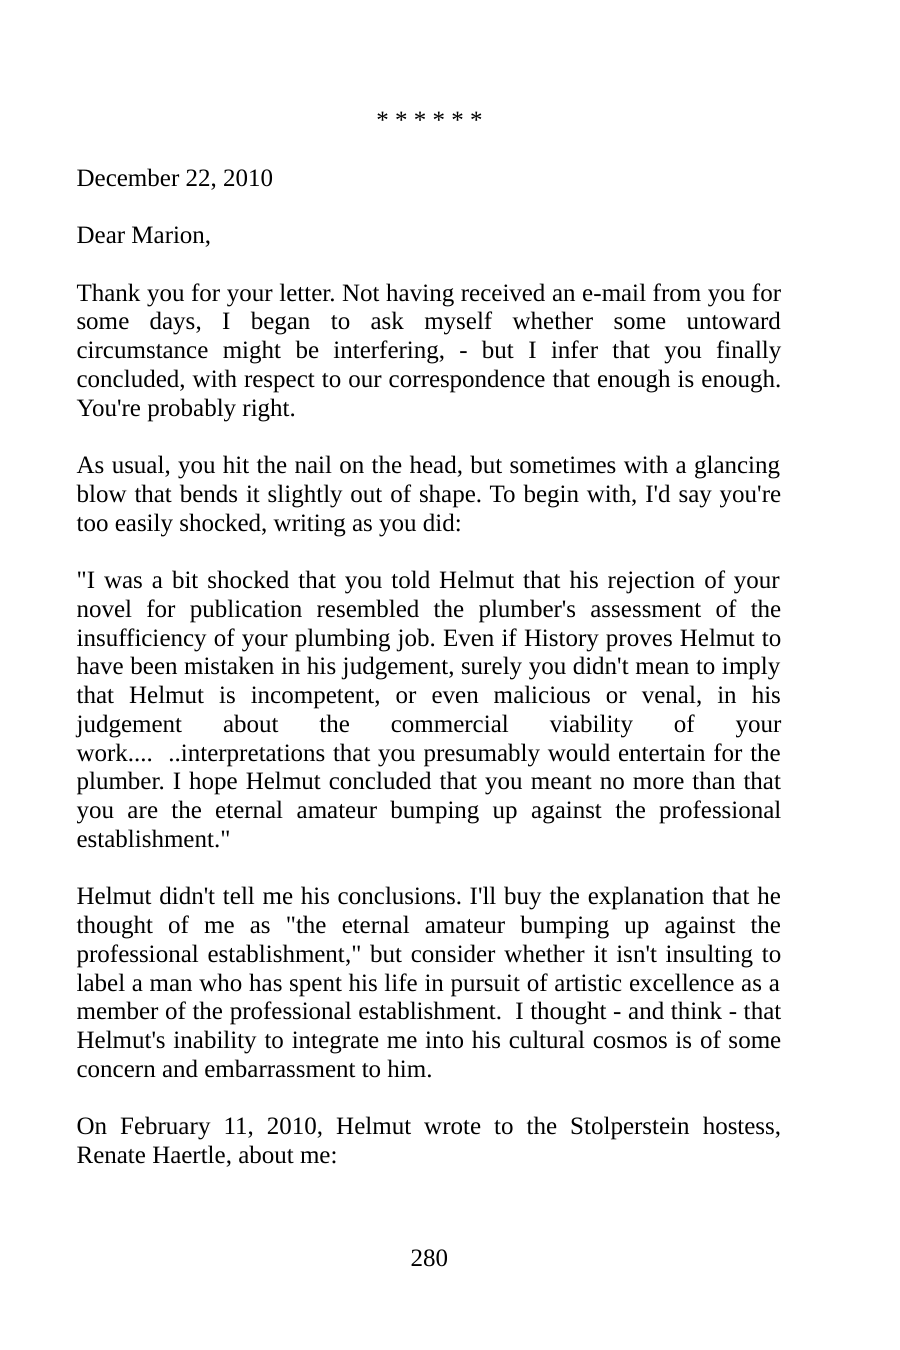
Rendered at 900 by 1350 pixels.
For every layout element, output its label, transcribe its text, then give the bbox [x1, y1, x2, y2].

text As usual, you hit the nail on the head, but sometimes with a glancing blow that bends it slightly out of shape. To begin with, I'd say you're too easily shocked, writing as you did: [76, 450, 782, 536]
text On February 11, 2010, Helmut wrote to the Stolperstein hostess, Renate Haertle, about me: [76, 1111, 782, 1169]
text December 22, 2010 [76, 163, 782, 191]
text Helmut didn't tell me his conclusions. I'll buy the explanation that he thought of me as "the eternal amateur bumping up against the professional establishment," but consider whether it isn't insulting to label a man who has spent his life in pursuit of artistic excellence as a member of the professional establishment. I thought - and think - that Helmut's inability to integrate me into his cultural cosmos is of some concern and embarrassment to him. [76, 881, 782, 1083]
text * * * * * * [76, 105, 782, 134]
text "I was a bit shocked that you told Helmut that his rejection of your novel for publication resembled the plumber's assessment of the insufficiency of your plumbing job. Even if History proves Helmut to have been mistaken in his judgement, surely you didn't mean to imply that Helmut is incompetent, or even malicious or venal, in his judgement about the commercial viability of your work.... ..interpretations that you presumably would entertain for the plumber. I hope Helmut concluded that you meant no more than that you are the eternal amateur bumping up against the professional establishment." [76, 565, 782, 853]
text Thank you for your letter. Not having received an e-mail from you for some days, I began to ask myself whether some untoward circumstance might be interfering, - but I infer that you finally concluded, with respect to our correspondence that enough is enough. You're probably right. [76, 278, 782, 421]
text Dear Marion, [76, 220, 782, 249]
